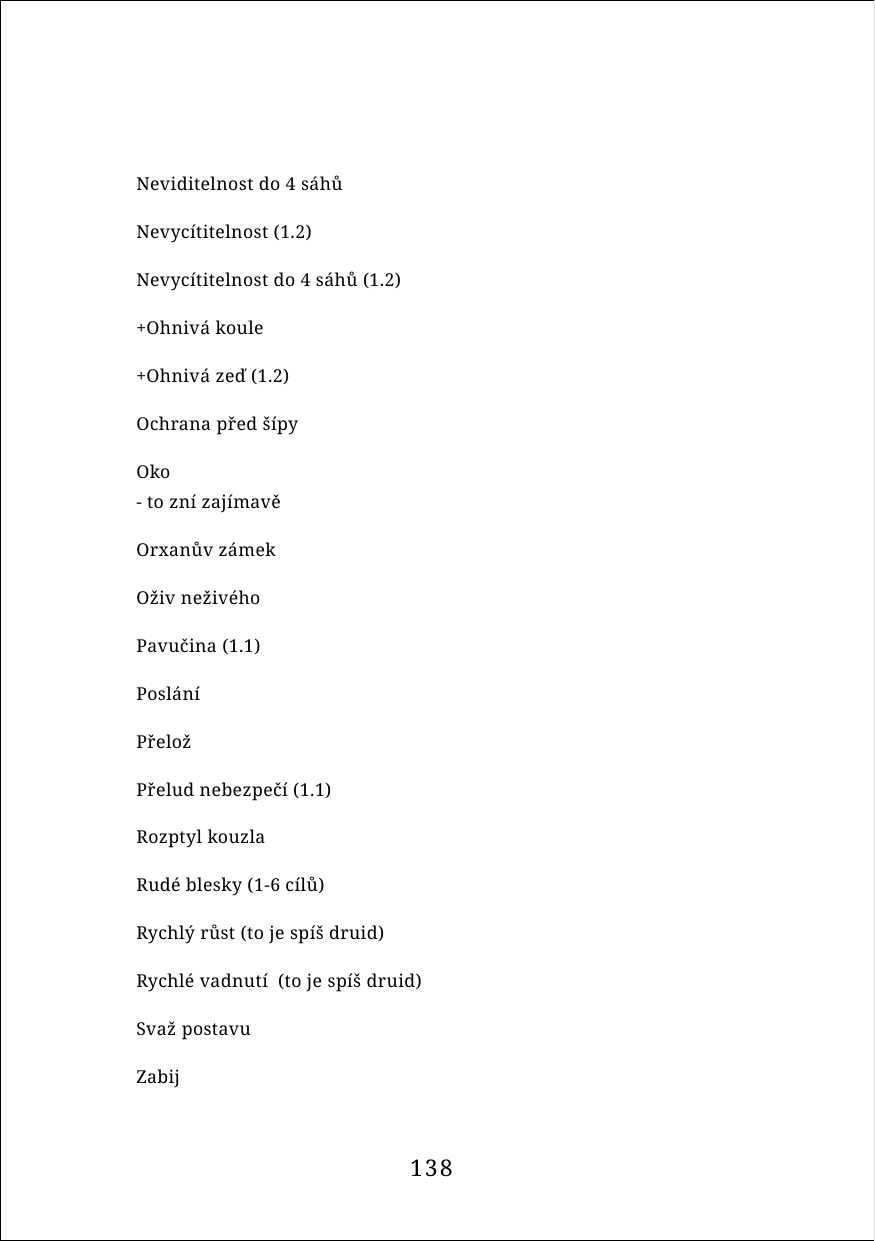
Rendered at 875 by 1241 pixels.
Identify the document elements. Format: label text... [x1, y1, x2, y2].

text Rozptyl kouzla [136, 825, 756, 849]
text Přelud nebezpečí (1.1) [136, 777, 756, 801]
text Zabij [136, 1064, 756, 1089]
text Rychlý růst (to je spíš druid) [136, 921, 756, 945]
text Nevycítitelnost do 4 sáhů (1.2) [136, 268, 756, 292]
text Oživ neživého [136, 585, 756, 609]
text Pavučina (1.1) [136, 633, 756, 657]
text Orxanův zámek [136, 537, 756, 562]
text +Ohnivá zeď (1.2) [136, 363, 756, 388]
text Rudé blesky (1-6 cílů) [136, 873, 756, 897]
text Ochrana před šípy [136, 411, 756, 436]
text +Ohnivá koule [136, 316, 756, 340]
text Rychlé vadnutí (to je spíš druid) [136, 969, 756, 993]
text Poslání [136, 681, 756, 705]
text Nevycítitelnost (1.2) [136, 220, 756, 244]
text Svaž postavu [136, 1017, 756, 1041]
text Oko - to zní zajímavě [136, 459, 756, 514]
text Neviditelnost do 4 sáhů [136, 172, 756, 196]
text Přelož [136, 729, 756, 753]
